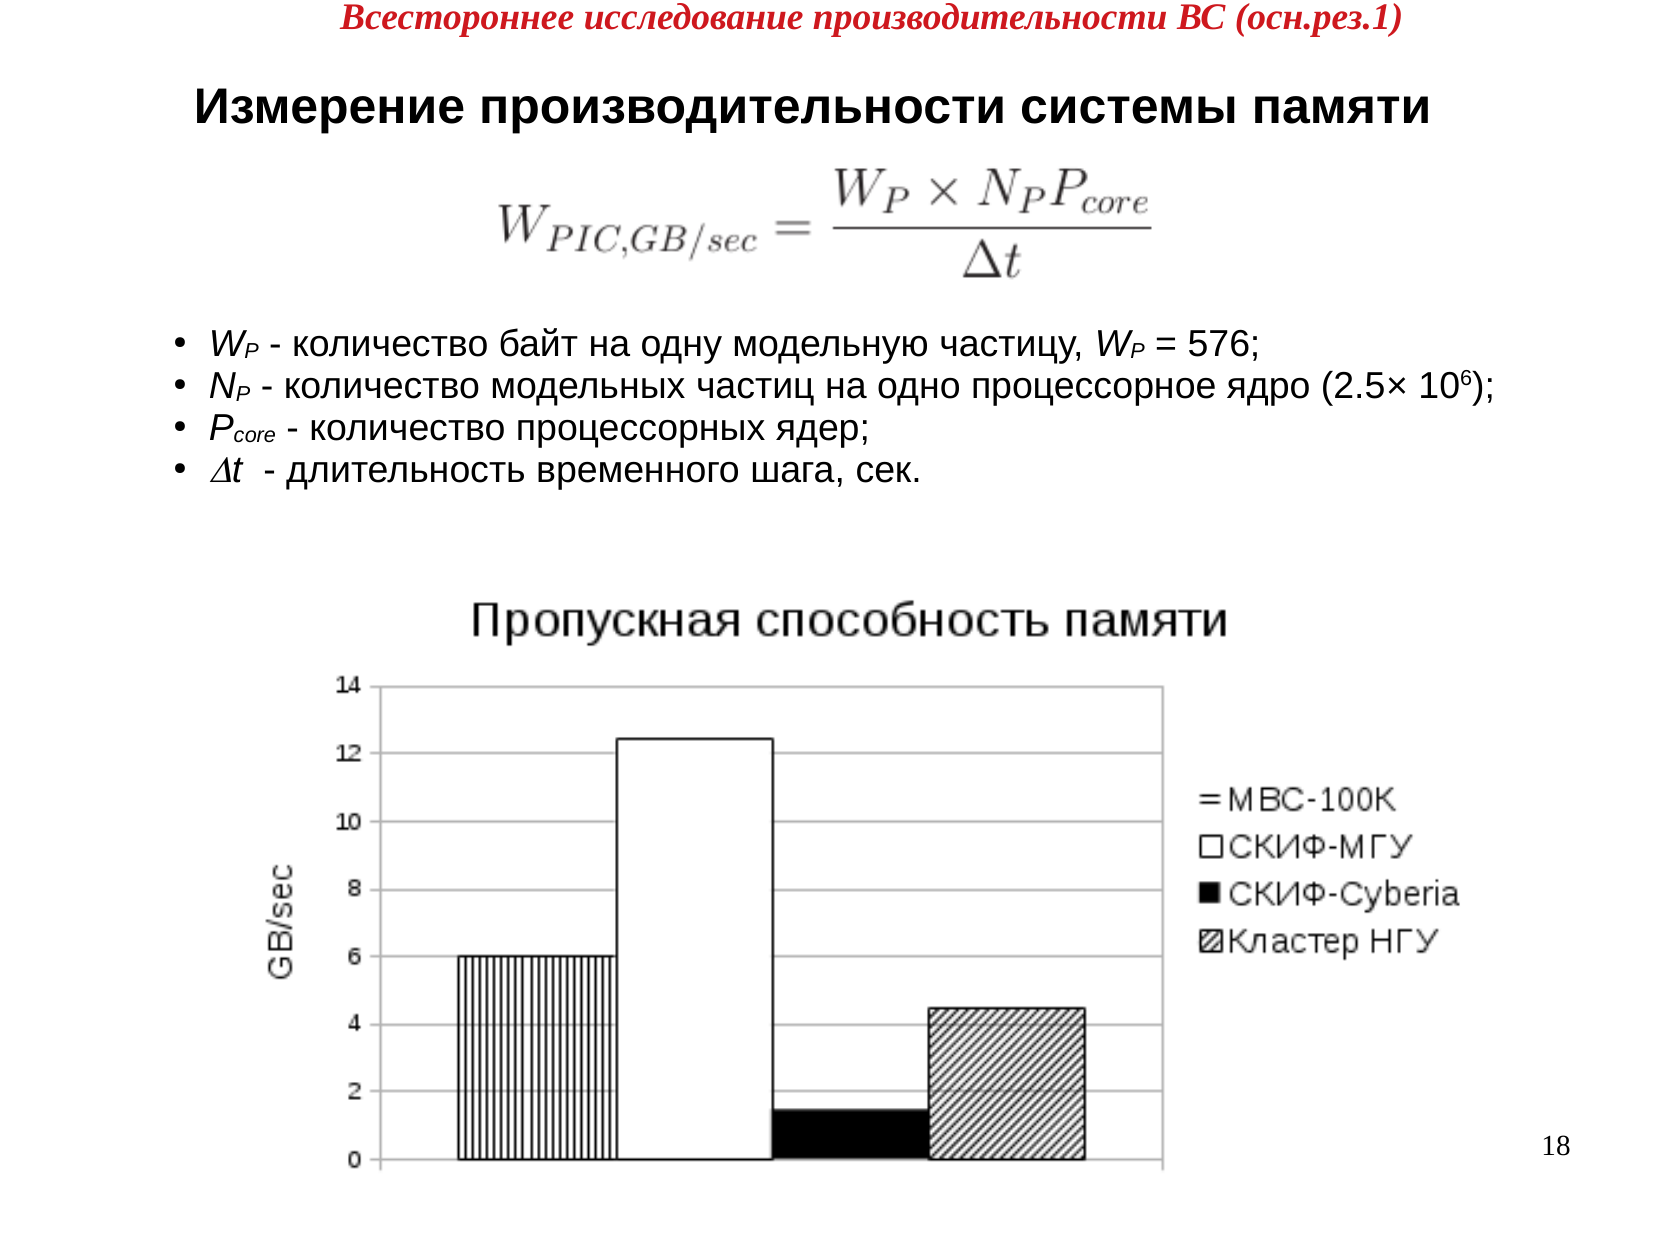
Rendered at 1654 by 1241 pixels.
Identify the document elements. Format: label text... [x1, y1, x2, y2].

picture [217, 554, 1486, 1186]
title Измерение производительности системы памяти [0, 2, 1636, 211]
text_box Всестороннее исследование производительности ВС (осн.рез.1) [325, 0, 1453, 87]
picture [443, 211, 1216, 315]
text_box WP - количество байт на одну модельную частицу, WP = 576; NP - количество модельных частиц на одно процессорное ядро (2.5× 106); Pcore - количество процессорных ядер; Dt - длительность временного шага, сек. [158, 315, 1532, 544]
